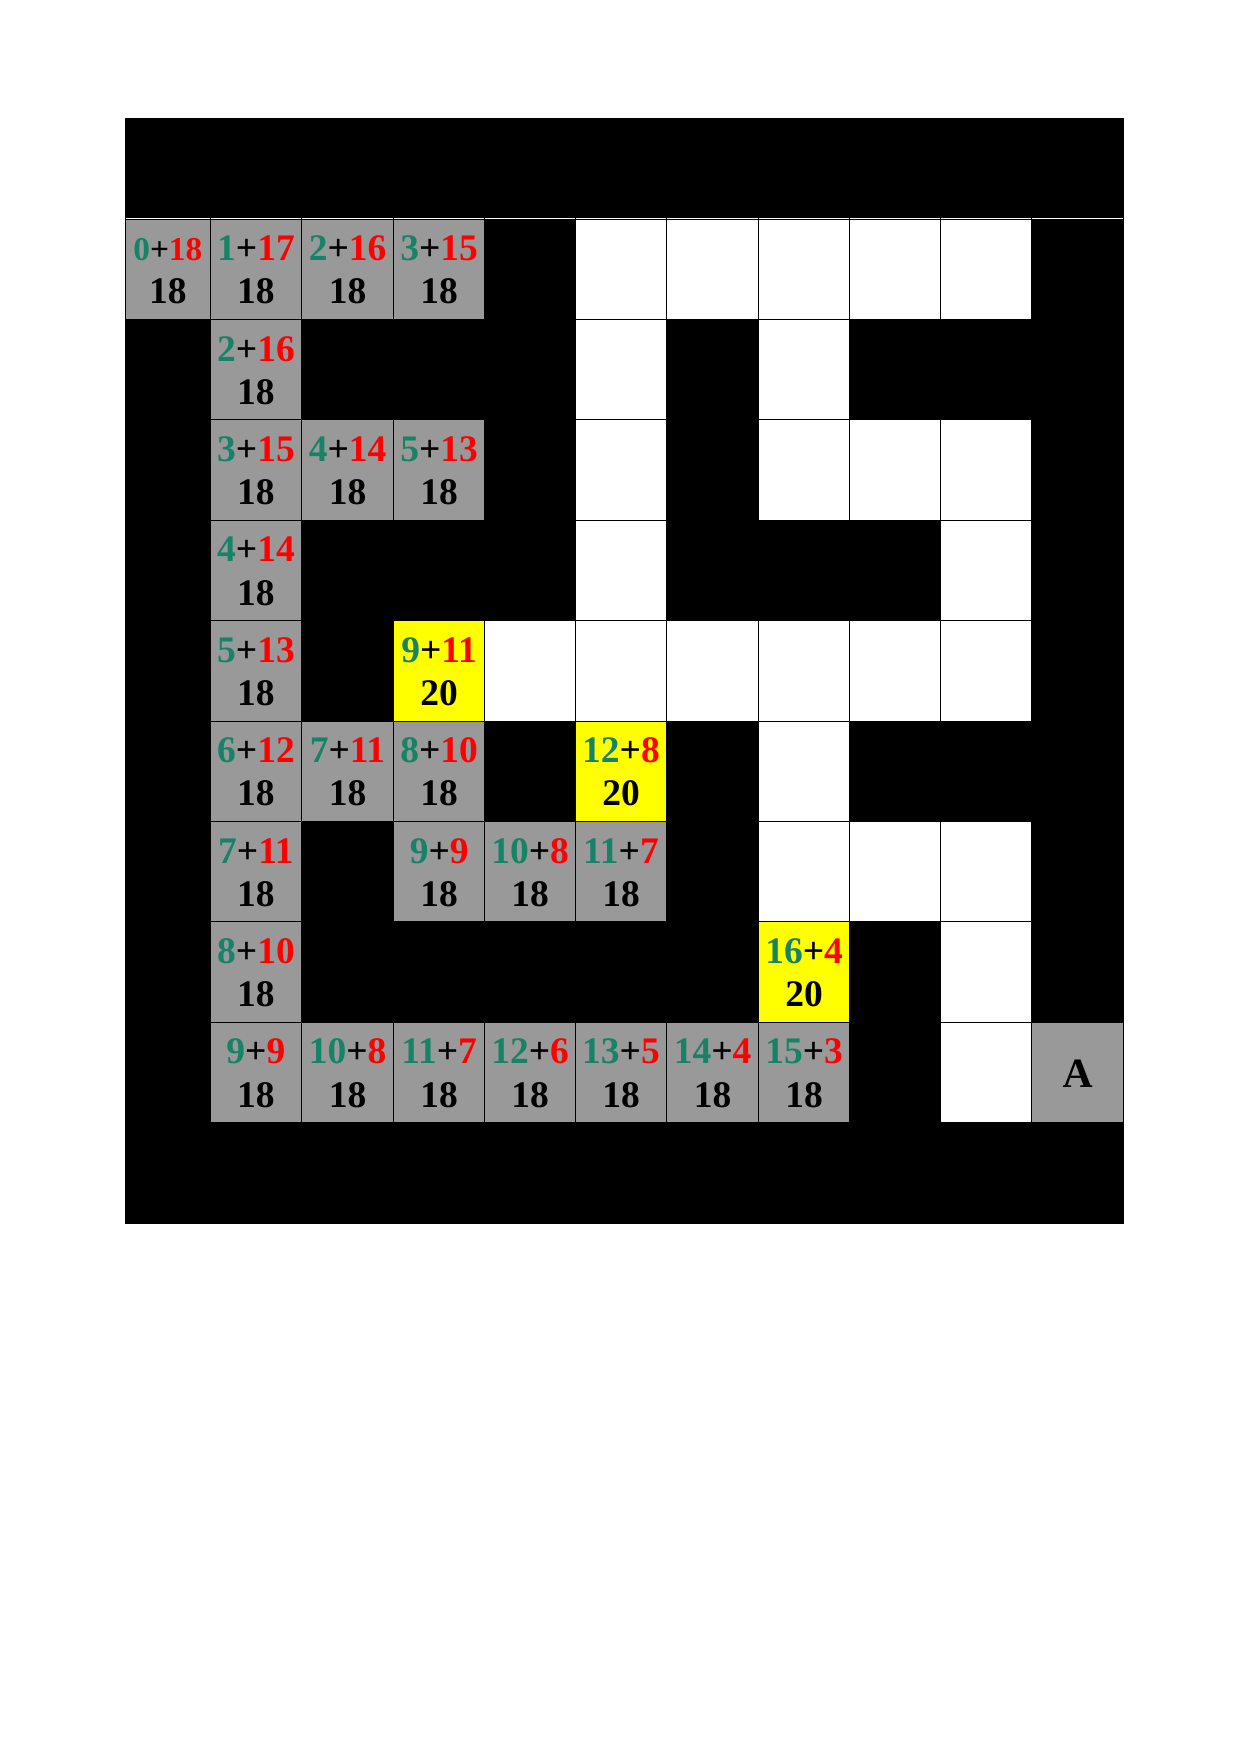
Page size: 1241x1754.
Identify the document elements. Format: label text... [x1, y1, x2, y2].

table_cell 9+9 18 [394, 822, 484, 921]
table_cell 2+16 18 [211, 320, 301, 419]
table_cell [126, 1123, 210, 1223]
table_header [302, 119, 393, 218]
table_header [485, 119, 575, 218]
table_cell [576, 220, 666, 319]
table_cell [302, 1123, 393, 1223]
table_cell [759, 521, 849, 620]
table_cell [1032, 722, 1123, 821]
table_cell [941, 1123, 1031, 1223]
table_cell [576, 1123, 666, 1223]
table_cell [302, 320, 393, 419]
table_cell [850, 722, 940, 821]
table_cell [485, 922, 575, 1022]
table_cell [485, 220, 575, 319]
table_cell [485, 420, 575, 520]
table_cell [759, 1123, 849, 1223]
table_cell [485, 722, 575, 821]
table_cell [126, 320, 210, 419]
table_cell [394, 1123, 484, 1223]
table_header [394, 119, 484, 218]
table_cell [850, 621, 940, 721]
table_cell 2+16 18 [302, 220, 393, 319]
table_cell 1+17 18 [211, 220, 301, 319]
table_cell [667, 1123, 758, 1223]
table_cell [667, 822, 758, 921]
table_cell 4+14 18 [211, 521, 301, 620]
table_header [850, 119, 940, 218]
table_cell 15+3 18 [759, 1023, 849, 1122]
table_header [576, 119, 666, 218]
table_cell [1032, 521, 1123, 620]
table_cell [1032, 922, 1123, 1022]
table_cell [667, 420, 758, 520]
table_cell [302, 922, 393, 1022]
table_cell 8+10 18 [394, 722, 484, 821]
table_cell [126, 822, 210, 921]
table_cell [126, 922, 210, 1022]
table_cell [759, 320, 849, 419]
table_cell [850, 320, 940, 419]
table_cell [126, 722, 210, 821]
table_cell [576, 420, 666, 520]
table_cell [667, 521, 758, 620]
table_cell [941, 220, 1031, 319]
table_cell 10+8 18 [485, 822, 575, 921]
table_cell [667, 922, 758, 1022]
table_cell [941, 1023, 1031, 1122]
table_cell [850, 521, 940, 620]
table_cell 8+10 18 [211, 922, 301, 1022]
table_cell [485, 521, 575, 620]
table_cell [667, 621, 758, 721]
table_cell [667, 722, 758, 821]
table_cell [941, 621, 1031, 721]
table_cell [1032, 822, 1123, 921]
table_cell [576, 320, 666, 419]
table_cell 6+12 18 [211, 722, 301, 821]
table_cell [759, 420, 849, 520]
table_cell [576, 521, 666, 620]
table_cell [850, 1023, 940, 1122]
table_cell [850, 1123, 940, 1223]
table_cell [759, 621, 849, 721]
table_cell [126, 1023, 210, 1122]
table_cell 11+7 18 [394, 1023, 484, 1122]
table_cell 4+14 18 [302, 420, 393, 520]
table_cell [1032, 1123, 1123, 1223]
table_header [667, 119, 758, 218]
table_header [759, 119, 849, 218]
table_cell [850, 822, 940, 921]
table_cell [941, 420, 1031, 520]
table_cell [850, 420, 940, 520]
table_cell [1032, 220, 1123, 319]
table_cell 9+9 18 [211, 1023, 301, 1122]
table_cell [576, 922, 666, 1022]
table_cell A [1032, 1023, 1123, 1122]
table_cell [485, 1123, 575, 1223]
table_cell [302, 521, 393, 620]
table_cell [302, 822, 393, 921]
table_cell [1032, 420, 1123, 520]
table_header [941, 119, 1031, 218]
table_cell [126, 621, 210, 721]
table_cell 5+13 18 [394, 420, 484, 520]
table_cell [211, 1123, 301, 1223]
table_cell [126, 420, 210, 520]
table_cell [759, 722, 849, 821]
table_cell [941, 922, 1031, 1022]
table_cell 5+13 18 [211, 621, 301, 721]
table_cell 16+4 20 [759, 922, 849, 1022]
table_cell 12+6 18 [485, 1023, 575, 1122]
table_cell [941, 320, 1031, 419]
table_cell 13+5 18 [576, 1023, 666, 1122]
table_cell [667, 220, 758, 319]
table_cell 12+8 20 [576, 722, 666, 821]
table_header [1032, 119, 1123, 218]
table_cell [1032, 320, 1123, 419]
table_cell [759, 822, 849, 921]
table_cell 10+8 18 [302, 1023, 393, 1122]
table_cell [667, 320, 758, 419]
table_cell [394, 320, 484, 419]
table_cell [394, 521, 484, 620]
table_cell [576, 621, 666, 721]
table_cell 7+11 18 [211, 822, 301, 921]
table_cell [941, 521, 1031, 620]
table_cell [485, 320, 575, 419]
table_cell [126, 521, 210, 620]
table_cell 3+15 18 [394, 220, 484, 319]
table_cell [941, 822, 1031, 921]
table_cell [302, 621, 393, 721]
table_cell 3+15 18 [211, 420, 301, 520]
table_cell [850, 220, 940, 319]
table_cell [850, 922, 940, 1022]
table_cell 0+18 18 [126, 220, 210, 319]
table_cell 7+11 18 [302, 722, 393, 821]
table_header [126, 119, 210, 218]
table_cell 14+4 18 [667, 1023, 758, 1122]
table_cell 9+11 20 [394, 621, 484, 721]
table_cell 11+7 18 [576, 822, 666, 921]
table_cell [485, 621, 575, 721]
table_cell [759, 220, 849, 319]
table_cell [394, 922, 484, 1022]
table_header [211, 119, 301, 218]
table_cell [1032, 621, 1123, 721]
table_cell [941, 722, 1031, 821]
